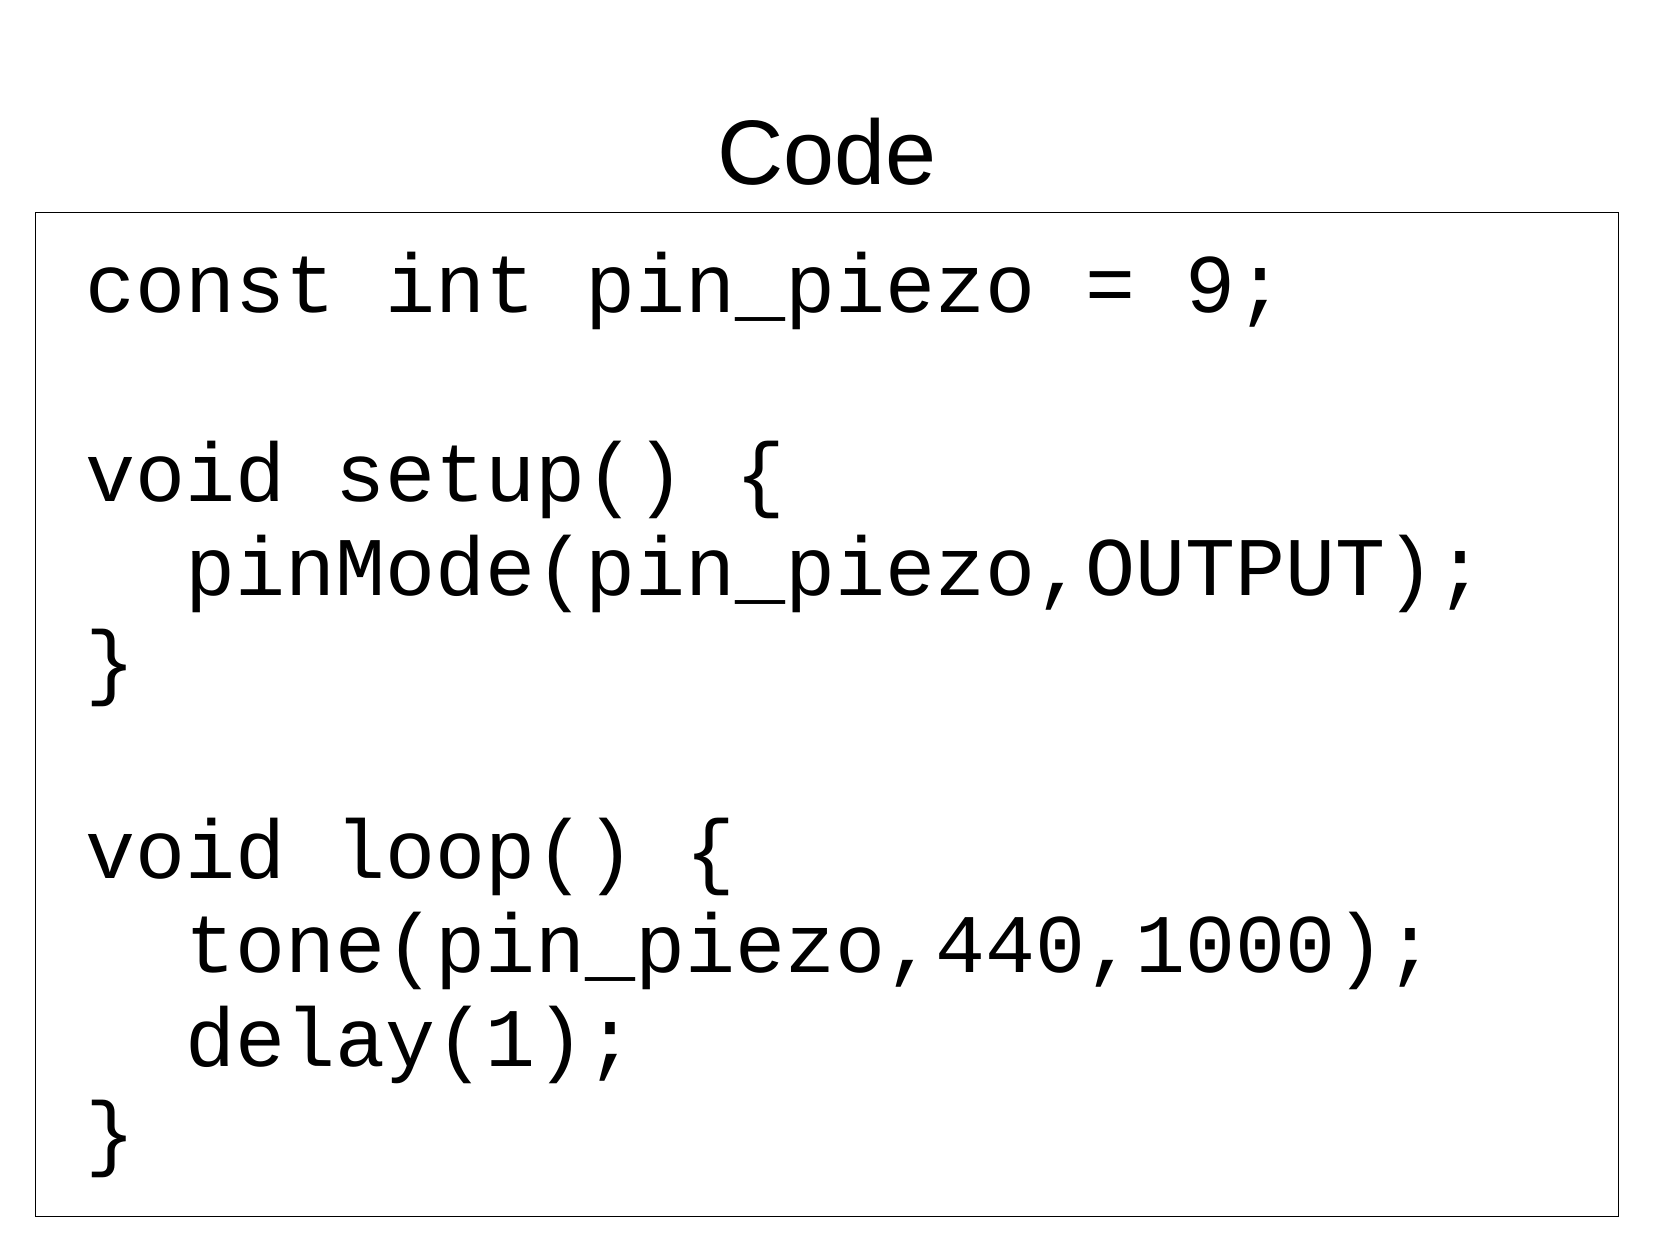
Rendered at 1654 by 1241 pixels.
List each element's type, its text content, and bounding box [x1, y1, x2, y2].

title Code [82, 49, 1571, 212]
text_box const int pin_piezo = 9; void setup() { pinMode(pin_piezo,OUTPUT); } void loop() { tone(pin_piezo,440,1000); delay(1); } [35, 212, 1619, 1217]
